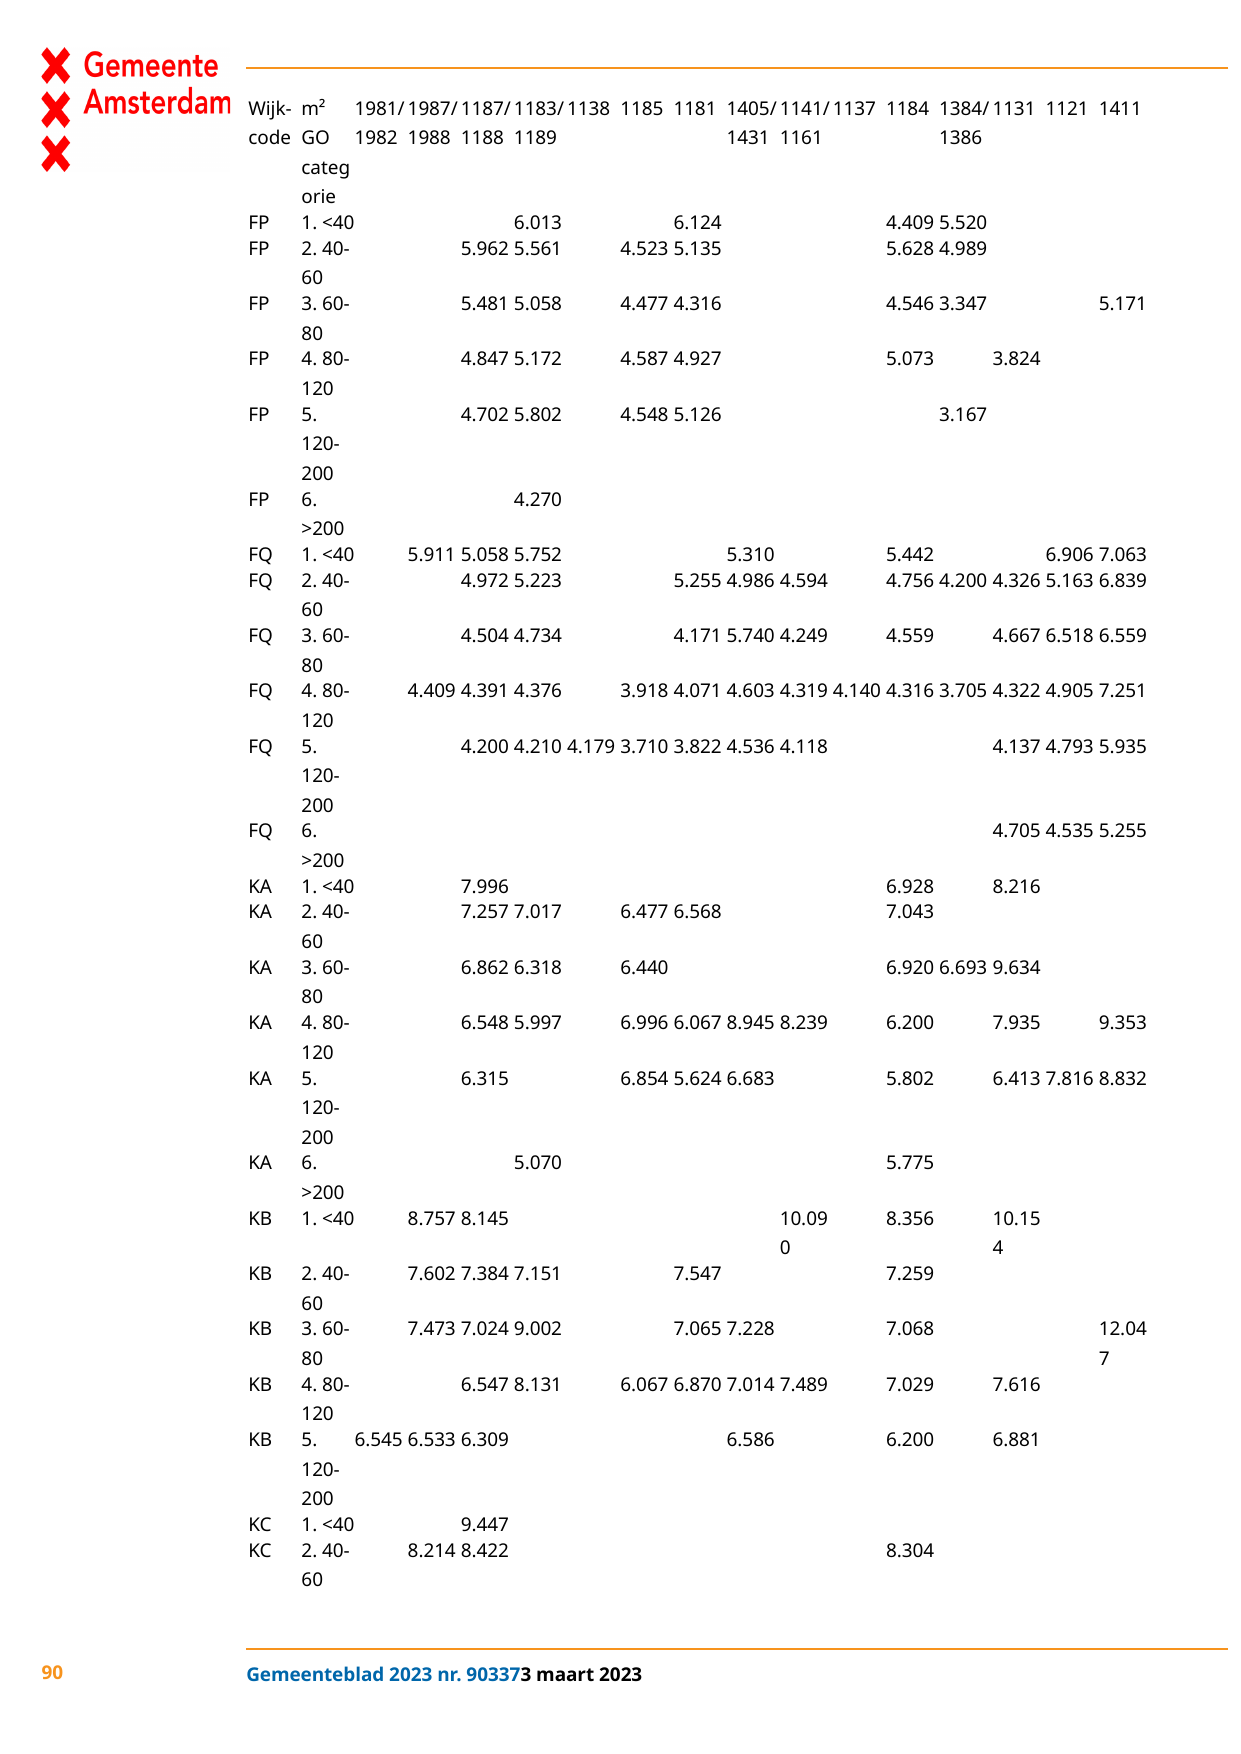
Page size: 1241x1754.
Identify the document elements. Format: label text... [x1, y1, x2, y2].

table_cell [939, 1537, 992, 1592]
table_cell 7.489 [780, 1371, 833, 1426]
table_cell 5.058 [461, 541, 514, 567]
table_cell [408, 1511, 461, 1537]
table_cell 7.043 [886, 899, 939, 954]
table_cell 5.163 [1045, 567, 1098, 622]
table_cell 7.257 [461, 899, 514, 954]
table_cell 5.935 [1099, 733, 1152, 818]
table_cell 7.547 [673, 1260, 726, 1316]
table_cell 4.249 [780, 622, 833, 677]
table_cell 4.667 [992, 622, 1045, 677]
table_cell [780, 1316, 833, 1371]
picture [41, 47, 231, 172]
table_cell 9.002 [514, 1316, 567, 1371]
table_cell [939, 1205, 992, 1260]
table_cell [514, 873, 567, 899]
table_cell 6.920 [886, 954, 939, 1009]
table_cell [726, 209, 779, 235]
table_cell 4.756 [886, 567, 939, 622]
table_cell [833, 1511, 886, 1537]
table_cell 7.024 [461, 1316, 514, 1371]
table_cell [726, 1150, 779, 1205]
table_cell [1045, 1316, 1098, 1371]
table_cell [567, 1537, 620, 1592]
table_header m² GO categorie [301, 95, 354, 209]
table_cell [567, 1260, 620, 1316]
table_cell 4.989 [939, 235, 992, 290]
table_cell 4.118 [780, 733, 833, 818]
table_cell 10.090 [780, 1205, 833, 1260]
table_cell [726, 1537, 779, 1592]
table_cell [726, 346, 779, 401]
table_cell 6.547 [461, 1371, 514, 1426]
table_cell [939, 346, 992, 401]
table_cell 4.905 [1045, 678, 1098, 733]
table_cell [408, 401, 461, 486]
table_cell [354, 733, 407, 818]
table_header 1137 [833, 95, 886, 209]
table_cell 9.634 [992, 954, 1045, 1009]
table_cell [567, 235, 620, 290]
table_cell 7.384 [461, 1260, 514, 1316]
table_cell 4.535 [1045, 818, 1098, 873]
table_cell [939, 818, 992, 873]
table_cell 4.409 [886, 209, 939, 235]
table_cell 6.124 [673, 209, 726, 235]
table_cell FQ [248, 541, 301, 567]
table_cell [1045, 954, 1098, 1009]
table_cell FQ [248, 733, 301, 818]
table_cell 1. <40 [301, 873, 354, 899]
table_cell [354, 1511, 407, 1537]
table_cell 4.705 [992, 818, 1045, 873]
table_cell 4.548 [620, 401, 673, 486]
table_cell [567, 346, 620, 401]
table_cell 4.603 [726, 678, 779, 733]
table_cell [726, 235, 779, 290]
table_cell [461, 486, 514, 541]
table_cell KA [248, 1009, 301, 1065]
table_cell 5.628 [886, 235, 939, 290]
table_cell 5.310 [726, 541, 779, 567]
table_cell 5. 120-200 [301, 401, 354, 486]
table_cell 5.997 [514, 1009, 567, 1065]
table_cell 4.179 [567, 733, 620, 818]
table_cell 5.752 [514, 541, 567, 567]
table_cell 5.255 [1099, 818, 1152, 873]
table_cell [992, 401, 1045, 486]
table_cell 5.520 [939, 209, 992, 235]
table_cell 6.862 [461, 954, 514, 1009]
table_cell 2. 40-60 [301, 899, 354, 954]
table_cell 7.017 [514, 899, 567, 954]
table_cell 4. 80-120 [301, 346, 354, 401]
table_cell 6.315 [461, 1065, 514, 1149]
table_cell KA [248, 873, 301, 899]
table_cell 7.063 [1099, 541, 1152, 567]
table_cell KC [248, 1511, 301, 1537]
table_cell KA [248, 1065, 301, 1149]
table_cell [833, 235, 886, 290]
table_cell KB [248, 1426, 301, 1511]
table_cell 5.223 [514, 567, 567, 622]
table_cell [780, 1065, 833, 1149]
table_cell 8.757 [408, 1205, 461, 1260]
table_header 1981/ 1982 [354, 95, 407, 209]
table_cell [939, 733, 992, 818]
table_cell [1099, 1511, 1152, 1537]
table_cell [992, 1511, 1045, 1537]
table_cell [408, 873, 461, 899]
table_cell [1045, 1009, 1098, 1065]
table_cell 6.568 [673, 899, 726, 954]
table_cell [1045, 346, 1098, 401]
table_header 1131 [992, 95, 1045, 209]
table_cell 8.422 [461, 1537, 514, 1592]
table_cell [408, 1009, 461, 1065]
table_cell [567, 1205, 620, 1260]
table_cell [1045, 1426, 1098, 1511]
table_cell 5.126 [673, 401, 726, 486]
table_cell 6.013 [514, 209, 567, 235]
table_cell [726, 954, 779, 1009]
table_cell 5.962 [461, 235, 514, 290]
table_cell 7.259 [886, 1260, 939, 1316]
table_cell [461, 1150, 514, 1205]
table_cell [726, 486, 779, 541]
table_cell [354, 622, 407, 677]
table_cell 8.131 [514, 1371, 567, 1426]
table_cell [833, 290, 886, 346]
table_cell 4.071 [673, 678, 726, 733]
table_cell 5.135 [673, 235, 726, 290]
table_cell 6.200 [886, 1426, 939, 1511]
table_cell [780, 1150, 833, 1205]
table_cell 4.734 [514, 622, 567, 677]
table_cell [354, 486, 407, 541]
table_cell 3. 60-80 [301, 1316, 354, 1371]
table_cell [620, 818, 673, 873]
table_cell 7.473 [408, 1316, 461, 1371]
table_cell 6.693 [939, 954, 992, 1009]
table_cell [673, 1150, 726, 1205]
table_cell [514, 1065, 567, 1149]
table_cell KB [248, 1371, 301, 1426]
table_cell [673, 1537, 726, 1592]
table_cell 4.376 [514, 678, 567, 733]
table_cell [833, 1009, 886, 1065]
table_cell 7.068 [886, 1316, 939, 1371]
table_cell [780, 1426, 833, 1511]
table_cell [1045, 873, 1098, 899]
table_cell [939, 1065, 992, 1149]
table_cell [620, 486, 673, 541]
table_cell 3.167 [939, 401, 992, 486]
table_cell [567, 1150, 620, 1205]
table_cell [992, 1150, 1045, 1205]
table_cell FP [248, 209, 301, 235]
table_cell [408, 622, 461, 677]
table_cell [567, 541, 620, 567]
table_cell [354, 1371, 407, 1426]
table_cell [620, 622, 673, 677]
table_cell 6.559 [1099, 622, 1152, 677]
table_cell 3.710 [620, 733, 673, 818]
table_cell 3.705 [939, 678, 992, 733]
table_cell 5. 120-200 [301, 1426, 354, 1511]
table_cell 6.906 [1045, 541, 1098, 567]
table_cell [939, 899, 992, 954]
table_cell [354, 290, 407, 346]
table_cell [620, 873, 673, 899]
table_cell 6.928 [886, 873, 939, 899]
table_cell 4.559 [886, 622, 939, 677]
table_cell [939, 1150, 992, 1205]
table_cell [1045, 486, 1098, 541]
table_cell 5.775 [886, 1150, 939, 1205]
table_cell KB [248, 1205, 301, 1260]
table_cell [620, 1205, 673, 1260]
table_cell 4.316 [886, 678, 939, 733]
table_cell [780, 954, 833, 1009]
table_cell 4.391 [461, 678, 514, 733]
table_cell 5.802 [514, 401, 567, 486]
table_cell 6.683 [726, 1065, 779, 1149]
table_cell [780, 873, 833, 899]
table_cell [354, 346, 407, 401]
table_cell [1099, 235, 1152, 290]
table_cell [408, 1150, 461, 1205]
table_cell [567, 622, 620, 677]
table_cell [939, 1426, 992, 1511]
table_cell [833, 622, 886, 677]
table_cell [939, 486, 992, 541]
table_cell 4.409 [408, 678, 461, 733]
table_cell [354, 1065, 407, 1149]
table_cell 4.972 [461, 567, 514, 622]
table_header 1411 [1099, 95, 1152, 209]
table_cell [354, 541, 407, 567]
table_cell [992, 1316, 1045, 1371]
table_cell 4. 80-120 [301, 1371, 354, 1426]
table_cell [886, 1511, 939, 1537]
table_cell [620, 1537, 673, 1592]
table_cell [992, 899, 1045, 954]
table_cell [567, 678, 620, 733]
table_cell [408, 1065, 461, 1149]
table_cell [833, 899, 886, 954]
table_cell 5.481 [461, 290, 514, 346]
table_cell 9.353 [1099, 1009, 1152, 1065]
table_cell 7.251 [1099, 678, 1152, 733]
table_cell 4.793 [1045, 733, 1098, 818]
table_cell [408, 954, 461, 1009]
table_cell [780, 1260, 833, 1316]
table_cell [833, 1150, 886, 1205]
table_cell 6. >200 [301, 1150, 354, 1205]
table_cell 7.816 [1045, 1065, 1098, 1149]
table_header Wijk-code [248, 95, 301, 209]
table_cell [673, 486, 726, 541]
table_cell 7.228 [726, 1316, 779, 1371]
table_cell [354, 1537, 407, 1592]
table_cell 5. 120-200 [301, 1065, 354, 1149]
table_cell [1045, 1371, 1098, 1426]
table_cell 5.442 [886, 541, 939, 567]
table_cell [780, 818, 833, 873]
table_cell [354, 954, 407, 1009]
table_cell 4.326 [992, 567, 1045, 622]
table_cell [992, 541, 1045, 567]
table_cell KB [248, 1260, 301, 1316]
table_cell [408, 733, 461, 818]
table_header 1138 [567, 95, 620, 209]
table_cell 2. 40-60 [301, 235, 354, 290]
table_cell 5.255 [673, 567, 726, 622]
table_cell [1045, 1205, 1098, 1260]
table_cell [408, 346, 461, 401]
table_cell [354, 1316, 407, 1371]
table_cell FP [248, 401, 301, 486]
table_cell [408, 486, 461, 541]
table_cell [939, 1371, 992, 1426]
table_cell [354, 209, 407, 235]
table_cell [514, 1205, 567, 1260]
table_cell [726, 1205, 779, 1260]
table_cell [620, 541, 673, 567]
table_cell 10.154 [992, 1205, 1045, 1260]
table_cell 6.440 [620, 954, 673, 1009]
table_cell 8.945 [726, 1009, 779, 1065]
table_cell [992, 235, 1045, 290]
table_cell KA [248, 899, 301, 954]
table_cell [939, 1511, 992, 1537]
table_cell [1099, 401, 1152, 486]
table_cell 4.546 [886, 290, 939, 346]
table_cell [726, 290, 779, 346]
table_header 1184 [886, 95, 939, 209]
table_cell 3. 60-80 [301, 954, 354, 1009]
table_cell 3. 60-80 [301, 290, 354, 346]
table_cell [408, 209, 461, 235]
table_cell 4.927 [673, 346, 726, 401]
table_cell [1045, 209, 1098, 235]
table_cell [833, 1371, 886, 1426]
table_cell [354, 567, 407, 622]
table_cell [673, 1426, 726, 1511]
table_cell 4.210 [514, 733, 567, 818]
table_cell [567, 209, 620, 235]
table_cell [673, 954, 726, 1009]
table_cell [780, 486, 833, 541]
table_cell 4.594 [780, 567, 833, 622]
table_cell 2. 40-60 [301, 1260, 354, 1316]
table_cell [567, 818, 620, 873]
table_cell [620, 567, 673, 622]
table_cell 5.624 [673, 1065, 726, 1149]
table_cell 6.839 [1099, 567, 1152, 622]
table_cell 3.347 [939, 290, 992, 346]
table_cell [726, 401, 779, 486]
table_cell [992, 290, 1045, 346]
table_cell [673, 873, 726, 899]
table_cell KA [248, 1150, 301, 1205]
table_cell 5.911 [408, 541, 461, 567]
table_cell 5.172 [514, 346, 567, 401]
table_cell [408, 1371, 461, 1426]
table_header 1384/ 1386 [939, 95, 992, 209]
table_cell 9.447 [461, 1511, 514, 1537]
table_cell [1045, 290, 1098, 346]
table_cell 5.171 [1099, 290, 1152, 346]
table_cell [567, 873, 620, 899]
table_cell 4.137 [992, 733, 1045, 818]
table_cell 6.067 [673, 1009, 726, 1065]
table_cell [1099, 486, 1152, 541]
table_cell FQ [248, 818, 301, 873]
table_cell [833, 873, 886, 899]
table_cell [726, 818, 779, 873]
table_cell [780, 1537, 833, 1592]
table_cell [673, 1511, 726, 1537]
table_cell [620, 1426, 673, 1511]
table_cell [1045, 899, 1098, 954]
table_cell 5.070 [514, 1150, 567, 1205]
table_cell FP [248, 290, 301, 346]
table_header 1121 [1045, 95, 1098, 209]
table_cell [620, 1150, 673, 1205]
table_cell 3.822 [673, 733, 726, 818]
table_cell 1. <40 [301, 209, 354, 235]
table_cell 6.533 [408, 1426, 461, 1511]
table_cell 7.065 [673, 1316, 726, 1371]
table_header 1187/ 1188 [461, 95, 514, 209]
table_cell [886, 486, 939, 541]
table_cell 4.270 [514, 486, 567, 541]
table_cell 4.847 [461, 346, 514, 401]
table_cell [567, 290, 620, 346]
table_cell [567, 954, 620, 1009]
table_cell [1099, 1426, 1152, 1511]
table_cell KA [248, 954, 301, 1009]
table_cell [1045, 401, 1098, 486]
table_cell [1045, 1150, 1098, 1205]
table_cell [726, 1511, 779, 1537]
table_cell 3. 60-80 [301, 622, 354, 677]
table_header 1405/ 1431 [726, 95, 779, 209]
table_cell [1099, 954, 1152, 1009]
table_cell [833, 818, 886, 873]
table_cell [408, 567, 461, 622]
table_cell 4.587 [620, 346, 673, 401]
table_cell [408, 290, 461, 346]
table_cell [833, 1426, 886, 1511]
table_cell FP [248, 486, 301, 541]
table_cell [726, 1260, 779, 1316]
table_cell [354, 1009, 407, 1065]
table_cell [833, 733, 886, 818]
table_cell [567, 899, 620, 954]
table_cell [886, 818, 939, 873]
table_cell 8.239 [780, 1009, 833, 1065]
table_cell FP [248, 235, 301, 290]
table_cell [354, 1150, 407, 1205]
table_cell 1. <40 [301, 541, 354, 567]
table_cell FQ [248, 622, 301, 677]
table_cell 6.586 [726, 1426, 779, 1511]
table_cell [1045, 235, 1098, 290]
table_cell [1099, 1150, 1152, 1205]
table_cell 7.996 [461, 873, 514, 899]
table_cell 8.216 [992, 873, 1045, 899]
table_cell [886, 401, 939, 486]
table_cell [620, 1511, 673, 1537]
table_cell [1099, 209, 1152, 235]
table_cell [567, 401, 620, 486]
table_cell [833, 209, 886, 235]
table_cell [1099, 1205, 1152, 1260]
table_cell [461, 209, 514, 235]
table_cell [992, 1260, 1045, 1316]
table_cell 6.200 [886, 1009, 939, 1065]
table_cell 8.214 [408, 1537, 461, 1592]
table_cell [939, 1316, 992, 1371]
table_cell 6.881 [992, 1426, 1045, 1511]
table_cell 5.073 [886, 346, 939, 401]
table_cell [1045, 1260, 1098, 1316]
table_cell [620, 1316, 673, 1371]
table_cell [567, 1371, 620, 1426]
table_header 1183/ 1189 [514, 95, 567, 209]
table_header 1185 [620, 95, 673, 209]
table_cell 4.140 [833, 678, 886, 733]
table_cell [833, 1316, 886, 1371]
table_cell 8.356 [886, 1205, 939, 1260]
table_cell [567, 1426, 620, 1511]
table_cell 6.477 [620, 899, 673, 954]
table_cell [992, 209, 1045, 235]
table_cell [354, 678, 407, 733]
table_cell [833, 1205, 886, 1260]
table_cell 4.504 [461, 622, 514, 677]
table_cell [780, 1511, 833, 1537]
table_cell 6.309 [461, 1426, 514, 1511]
table_cell [567, 1009, 620, 1065]
table_cell 7.014 [726, 1371, 779, 1426]
table_cell [833, 567, 886, 622]
table_cell [1045, 1537, 1098, 1592]
table_cell [620, 209, 673, 235]
table_cell [939, 622, 992, 677]
table_cell [567, 1511, 620, 1537]
table_cell 4.316 [673, 290, 726, 346]
table_cell 6.067 [620, 1371, 673, 1426]
table_cell KB [248, 1316, 301, 1371]
table_cell 5.561 [514, 235, 567, 290]
table_cell 6.518 [1045, 622, 1098, 677]
table_header 1181 [673, 95, 726, 209]
table_cell [886, 733, 939, 818]
table_cell [354, 1205, 407, 1260]
table_cell [833, 1537, 886, 1592]
table_cell [726, 899, 779, 954]
table_cell 12.047 [1099, 1316, 1152, 1371]
table_cell [939, 541, 992, 567]
table_cell [673, 1205, 726, 1260]
table_cell 6.548 [461, 1009, 514, 1065]
table_cell [833, 486, 886, 541]
table_cell [408, 235, 461, 290]
table_cell 6. >200 [301, 486, 354, 541]
table_cell [833, 1260, 886, 1316]
table_cell 2. 40-60 [301, 567, 354, 622]
table_cell [780, 899, 833, 954]
table_cell [567, 1316, 620, 1371]
table_cell 4.702 [461, 401, 514, 486]
table_cell [1099, 873, 1152, 899]
table_cell [567, 1065, 620, 1149]
table_cell 6.545 [354, 1426, 407, 1511]
table_cell FQ [248, 678, 301, 733]
table_cell 6.854 [620, 1065, 673, 1149]
table_cell 5.058 [514, 290, 567, 346]
table_cell 4.523 [620, 235, 673, 290]
table_cell 4.986 [726, 567, 779, 622]
table_cell [354, 235, 407, 290]
table_cell [354, 873, 407, 899]
table_cell [992, 1537, 1045, 1592]
table_cell 3.918 [620, 678, 673, 733]
table_cell [620, 1260, 673, 1316]
table_cell [833, 541, 886, 567]
table_cell 8.145 [461, 1205, 514, 1260]
table_cell [354, 899, 407, 954]
table_header 1987/ 1988 [408, 95, 461, 209]
table_cell [1099, 1260, 1152, 1316]
table_cell [408, 818, 461, 873]
table_cell [833, 346, 886, 401]
table_cell [780, 209, 833, 235]
table_cell 4.319 [780, 678, 833, 733]
table_cell [1099, 1371, 1152, 1426]
table_header 1141/ 1161 [780, 95, 833, 209]
table_cell 4.322 [992, 678, 1045, 733]
table_cell [354, 818, 407, 873]
table_cell [354, 401, 407, 486]
table_cell 4.477 [620, 290, 673, 346]
table_cell [780, 541, 833, 567]
table_cell 4. 80-120 [301, 1009, 354, 1065]
table_cell 6. >200 [301, 818, 354, 873]
table_cell 4.200 [461, 733, 514, 818]
table_cell 7.616 [992, 1371, 1045, 1426]
table_cell [673, 818, 726, 873]
table_cell 5. 120-200 [301, 733, 354, 818]
table_cell [673, 541, 726, 567]
table_cell FP [248, 346, 301, 401]
table_cell [939, 1009, 992, 1065]
table_cell [514, 1537, 567, 1592]
table_cell [833, 954, 886, 1009]
table_cell 7.602 [408, 1260, 461, 1316]
table_cell 6.318 [514, 954, 567, 1009]
table_cell 7.029 [886, 1371, 939, 1426]
table_cell 8.832 [1099, 1065, 1152, 1149]
table_cell [514, 1426, 567, 1511]
table_cell [567, 486, 620, 541]
table_cell [726, 873, 779, 899]
table_cell [833, 1065, 886, 1149]
table_cell [939, 873, 992, 899]
table_cell 7.151 [514, 1260, 567, 1316]
table_cell [833, 401, 886, 486]
table_cell FQ [248, 567, 301, 622]
table_cell 1. <40 [301, 1205, 354, 1260]
table_cell [461, 818, 514, 873]
table_cell [780, 346, 833, 401]
table_cell [780, 235, 833, 290]
table_cell 2. 40-60 [301, 1537, 354, 1592]
table_cell 6.413 [992, 1065, 1045, 1149]
table_cell 4.536 [726, 733, 779, 818]
table_cell 6.870 [673, 1371, 726, 1426]
table_cell [567, 567, 620, 622]
table_cell [1045, 1511, 1098, 1537]
table_cell [939, 1260, 992, 1316]
table_cell [992, 486, 1045, 541]
table_cell 7.935 [992, 1009, 1045, 1065]
table_cell 4.171 [673, 622, 726, 677]
table_cell 4.200 [939, 567, 992, 622]
table_cell [514, 818, 567, 873]
table_cell 8.304 [886, 1537, 939, 1592]
table_cell [1099, 899, 1152, 954]
table_cell [1099, 346, 1152, 401]
table_cell [514, 1511, 567, 1537]
table_cell [354, 1260, 407, 1316]
table_cell 6.996 [620, 1009, 673, 1065]
table_cell KC [248, 1537, 301, 1592]
table_cell [780, 401, 833, 486]
table_cell 4. 80-120 [301, 678, 354, 733]
table_cell 5.802 [886, 1065, 939, 1149]
table_cell 3.824 [992, 346, 1045, 401]
table_cell 1. <40 [301, 1511, 354, 1537]
table_cell [408, 899, 461, 954]
table_cell 5.740 [726, 622, 779, 677]
table_cell [1099, 1537, 1152, 1592]
table_cell [780, 290, 833, 346]
